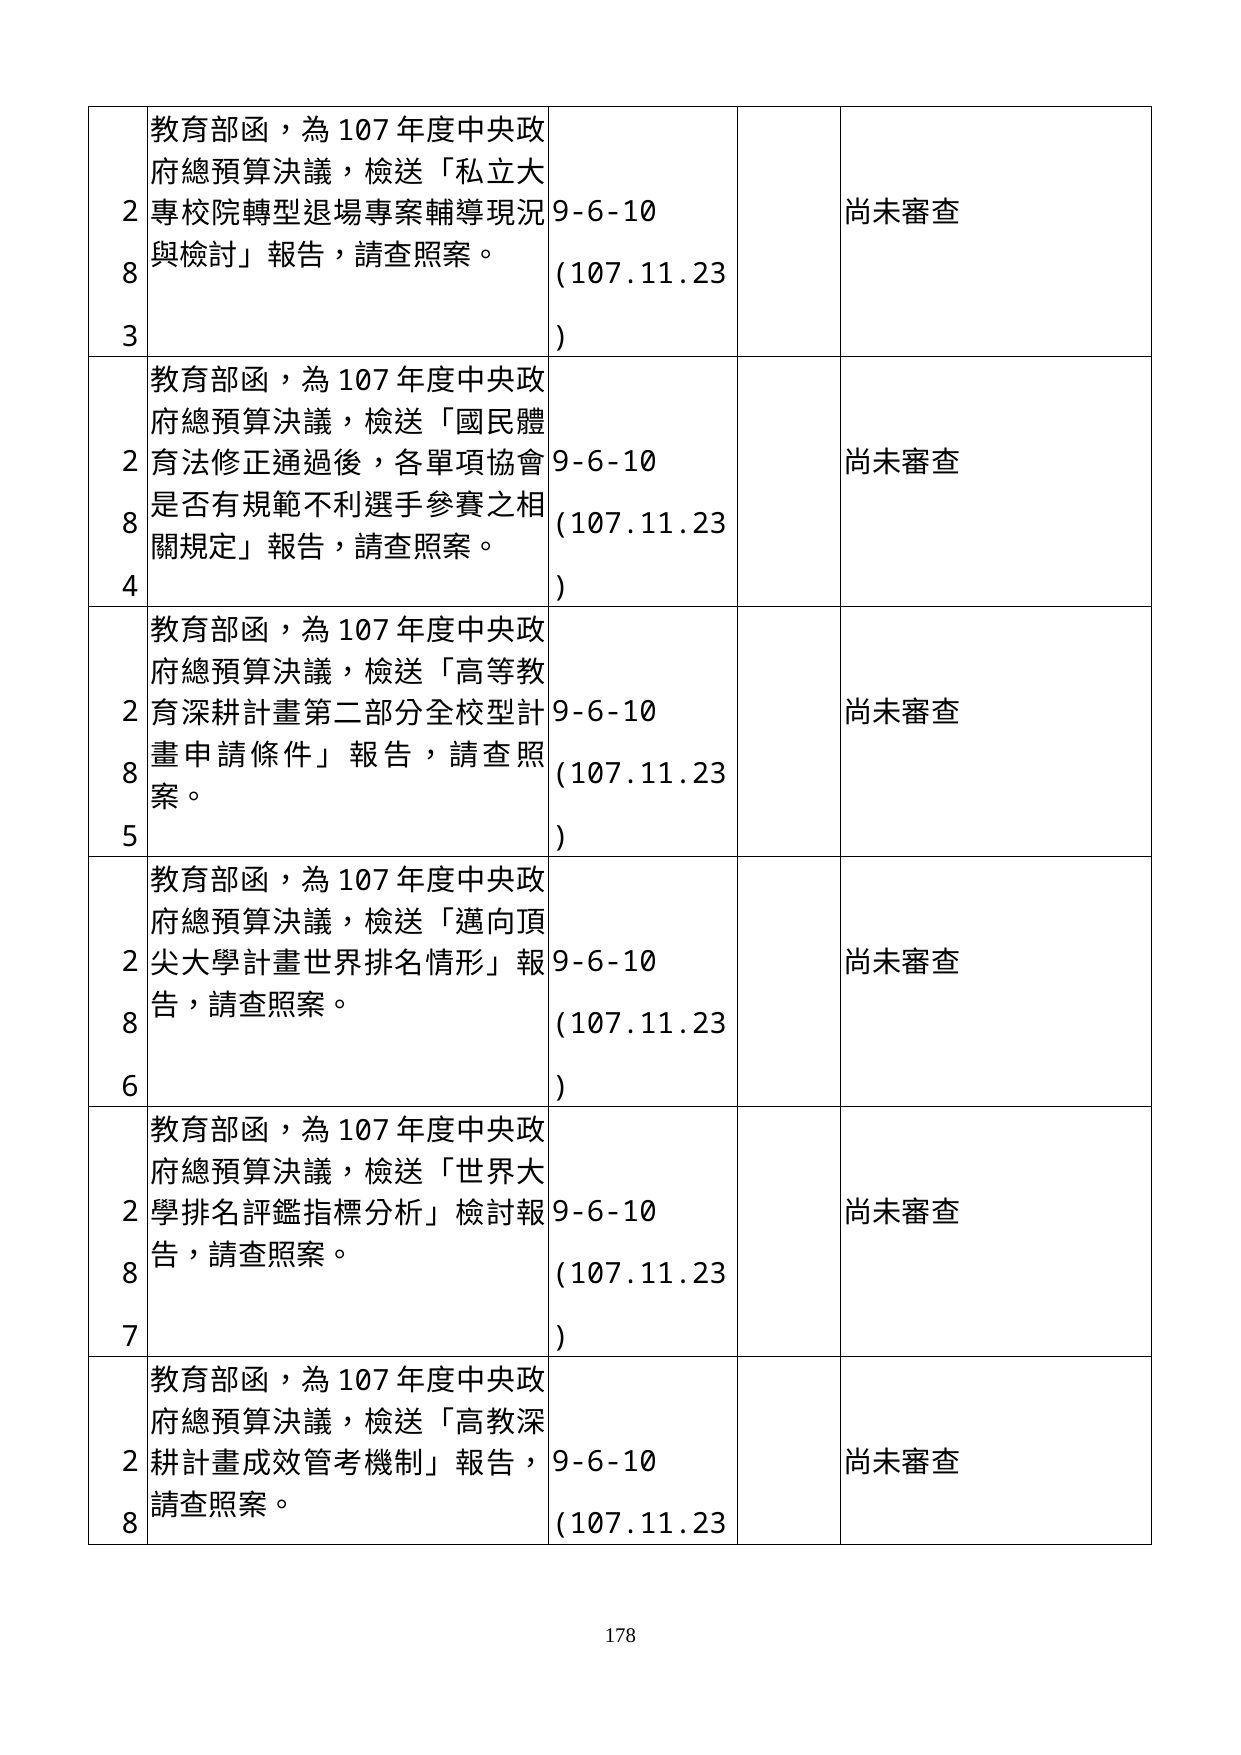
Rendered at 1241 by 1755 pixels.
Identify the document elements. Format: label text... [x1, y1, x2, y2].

table_cell 教育部函，為107年度中央政府總預算決議，檢送「邁向頂尖大學計畫世界排名情形」報告，請查照案。 [148, 857, 548, 1106]
table_cell 9-6-10 (107.11.23) [549, 357, 737, 606]
table_cell [89, 107, 147, 356]
table_cell 9-6-10 (107.11.23) [549, 607, 737, 856]
table_cell [738, 1107, 840, 1356]
table_cell 教育部函，為107年度中央政府總預算決議，檢送「高教深耕計畫成效管考機制」報告，請查照案。 [148, 1357, 548, 1543]
table_cell 尚未審查 [841, 1107, 1151, 1356]
table_cell [738, 857, 840, 1106]
table_cell [89, 1357, 147, 1543]
table_cell 9-6-10 (107.11.23 [549, 1357, 737, 1543]
table_cell 尚未審查 [841, 607, 1151, 856]
table_cell [738, 607, 840, 856]
table_cell 教育部函，為107年度中央政府總預算決議，檢送「國民體育法修正通過後，各單項協會是否有規範不利選手參賽之相關規定」報告，請查照案。 [148, 357, 548, 606]
table_cell 教育部函，為107年度中央政府總預算決議，檢送「高等教育深耕計畫第二部分全校型計畫申請條件」報告，請查照案。 [148, 607, 548, 856]
table_cell [89, 357, 147, 606]
table_cell [89, 1107, 147, 1356]
table_cell 尚未審查 [841, 357, 1151, 606]
table_cell [89, 607, 147, 856]
table_cell 尚未審查 [841, 1357, 1151, 1543]
table_cell 9-6-10 (107.11.23) [549, 857, 737, 1106]
table_cell [738, 1357, 840, 1543]
table_cell 9-6-10 (107.11.23) [549, 1107, 737, 1356]
table_cell [738, 107, 840, 356]
table_cell [738, 357, 840, 606]
table_cell 9-6-10 (107.11.23) [549, 107, 737, 356]
table_cell 教育部函，為107年度中央政府總預算決議，檢送「私立大專校院轉型退場專案輔導現況與檢討」報告，請查照案。 [148, 107, 548, 356]
table_cell 教育部函，為107年度中央政府總預算決議，檢送「世界大學排名評鑑指標分析」檢討報告，請查照案。 [148, 1107, 548, 1356]
table_cell 尚未審查 [841, 107, 1151, 356]
table_cell 尚未審查 [841, 857, 1151, 1106]
table_cell [89, 857, 147, 1106]
